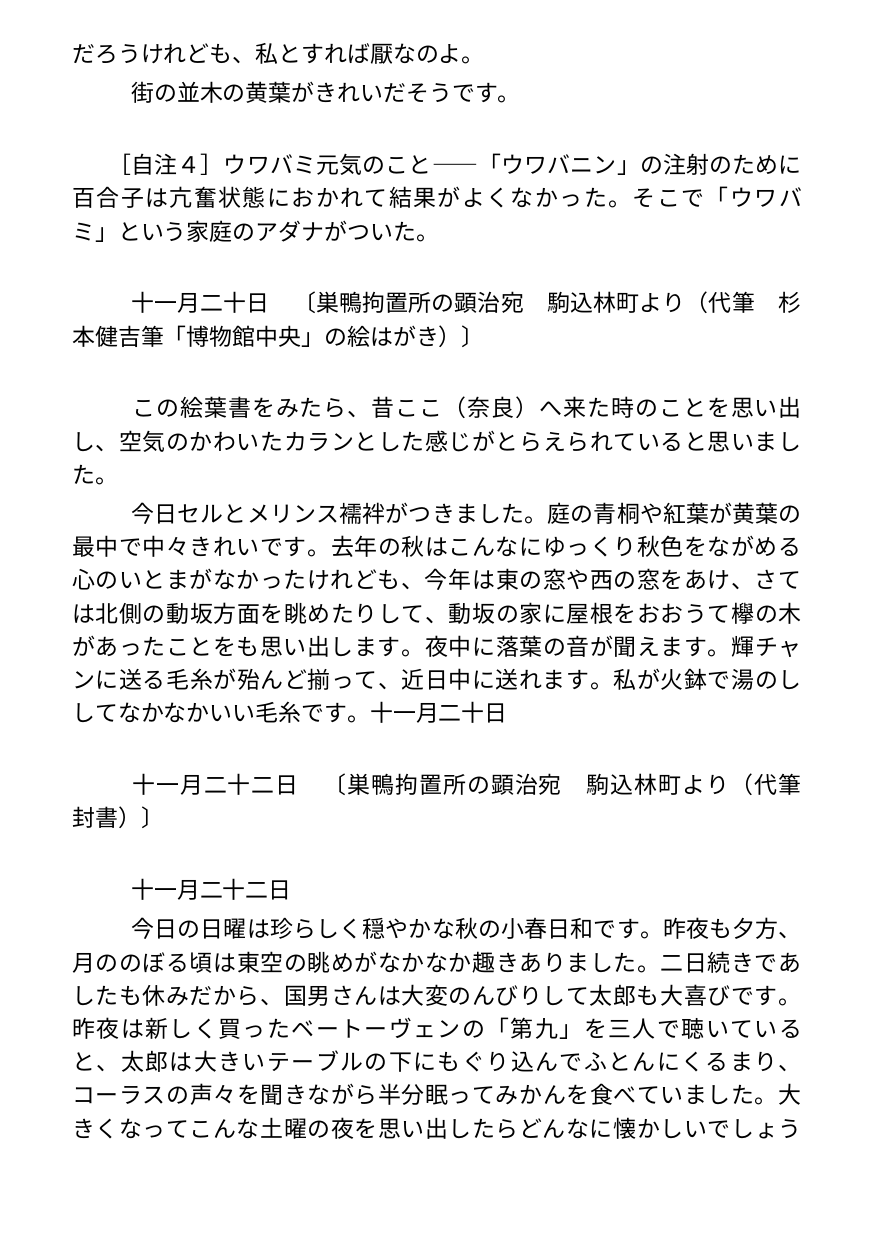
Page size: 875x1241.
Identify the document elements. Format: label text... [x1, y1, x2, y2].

text ［自注４］ウワバミ元気のこと――「ウワバニン」の注射のために百合子は亢奮状態におかれて結果がよくなかった。そこで「ウワバミ」という家庭のアダナがついた。 [72, 147, 802, 247]
text 十一月二十日 〔巣鴨拘置所の顕治宛 駒込林町より（代筆 杉本健吉筆「博物館中央」の絵はがき）〕 [72, 285, 802, 352]
text 今日セルとメリンス襦袢がつきました。庭の青桐や紅葉が黄葉の最中で中々きれいです。去年の秋はこんなにゆっくり秋色をながめる心のいとまがなかったけれども、今年は東の窓や西の窓をあけ、さては北側の動坂方面を眺めたりして、動坂の家に屋根をおおうて欅の木があったことをも思い出します。夜中に落葉の音が聞えます。輝チャンに送る毛糸が殆んど揃って、近日中に送れます。私が火鉢で湯のししてなかなかいい毛糸です。十一月二十日 [72, 496, 802, 728]
text 今日の日曜は珍らしく穏やかな秋の小春日和です。昨夜も夕方、月ののぼる頃は東空の眺めがなかなか趣きありました。二日続きであしたも休みだから、国男さんは大変のんびりして太郎も大喜びです。昨夜は新しく買ったベートーヴェンの「第九」を三人で聴いていると、太郎は大きいテーブルの下にもぐり込んでふとんにくるまり、コーラスの声々を聞きながら半分眠ってみかんを食べていました。大きくなってこんな土曜の夜を思い出したらどんなに懐かしいでしょう [72, 911, 802, 1144]
text この絵葉書をみたら、昔ここ（奈良）へ来た時のことを思い出し、空気のかわいたカランとした感じがとらえられていると思いました。 [72, 390, 802, 490]
text 十一月二十二日 [72, 872, 802, 905]
text だろうけれども、私とすれば厭なのよ。 [72, 36, 802, 69]
text 十一月二十二日 〔巣鴨拘置所の顕治宛 駒込林町より（代筆 封書）〕 [72, 767, 802, 833]
text 街の並木の黄葉がきれいだそうです。 [72, 75, 802, 108]
